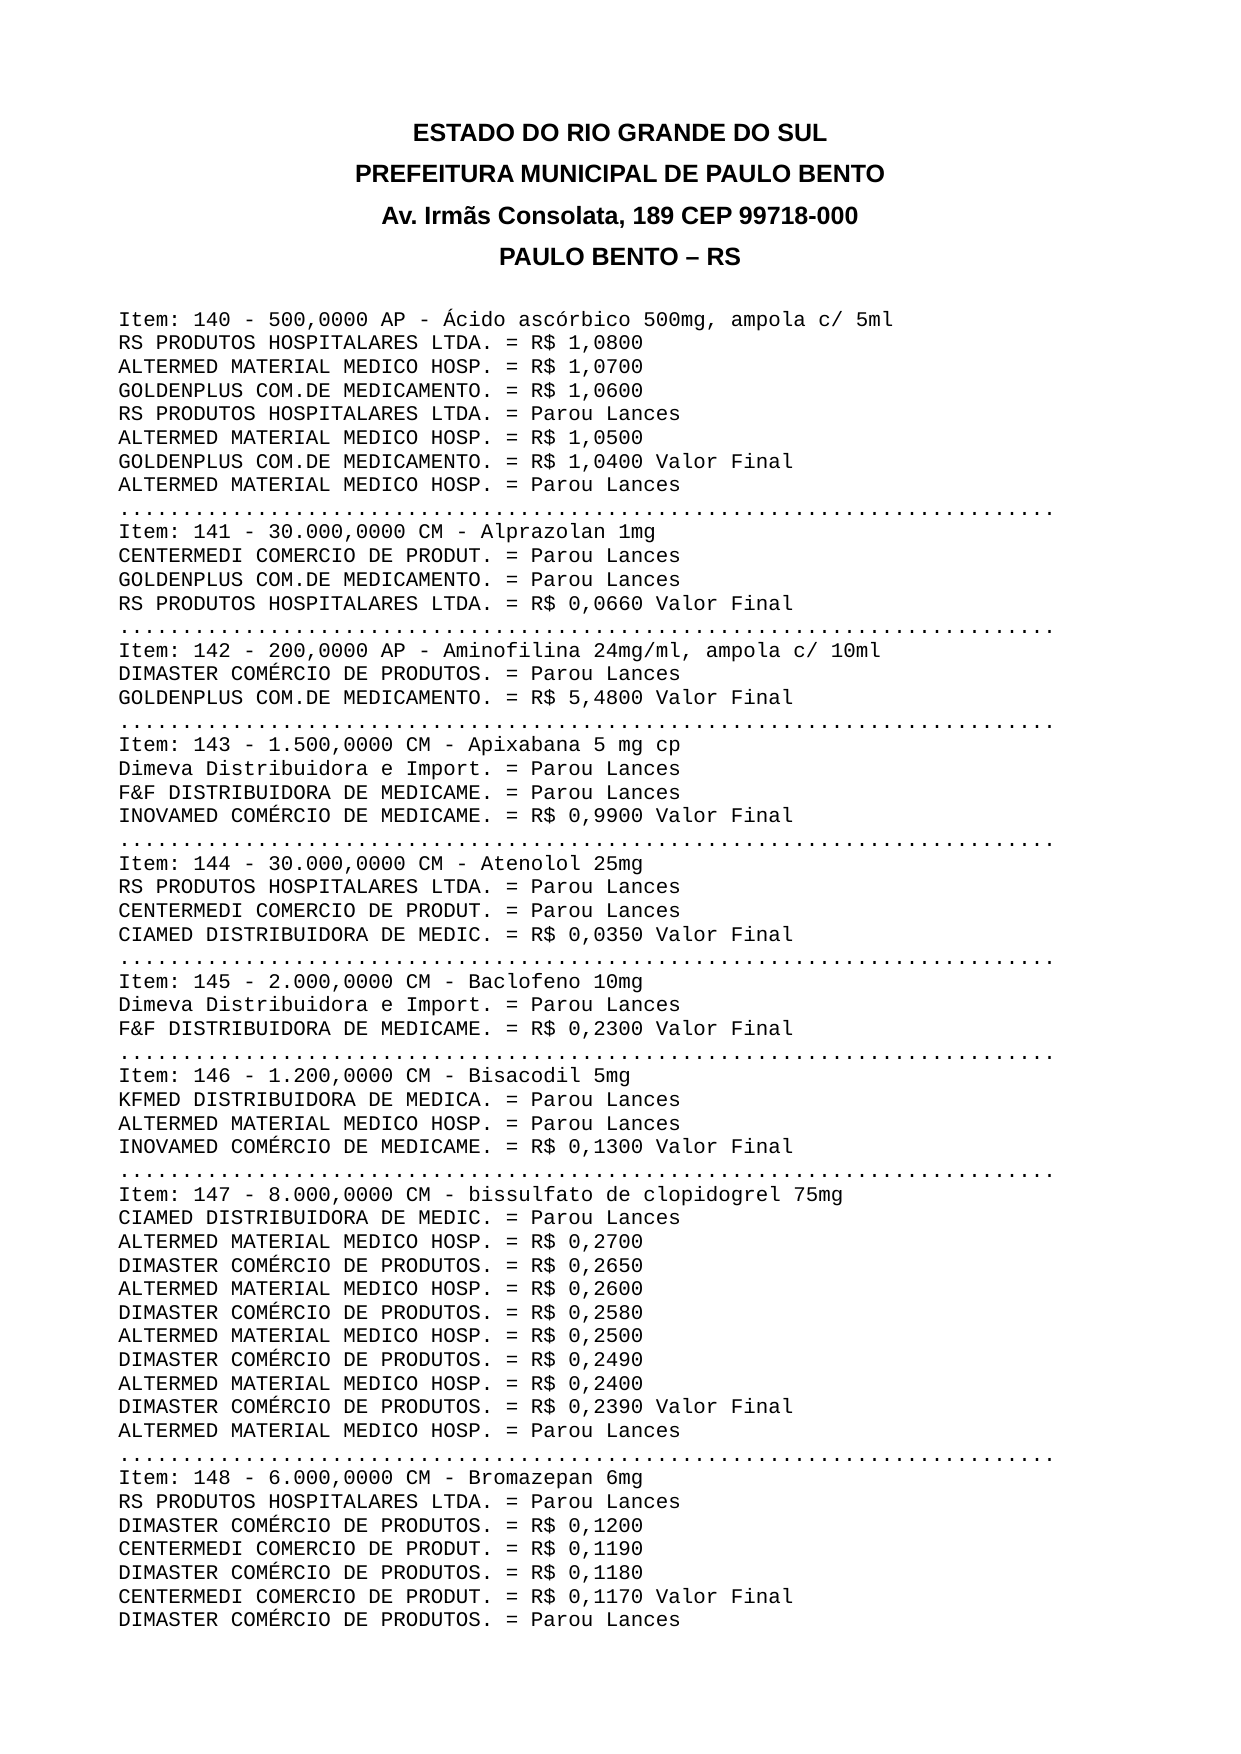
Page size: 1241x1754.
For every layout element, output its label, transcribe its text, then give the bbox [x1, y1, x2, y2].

text Item: 140 - 500,0000 AP - Ácido ascórbico 500mg, ampola c/ 5ml RS PRODUTOS HOSPITALARES LTDA. = R$ 1,0800 ALTERMED MATERIAL MEDICO HOSP. = R$ 1,0700 GOLDENPLUS COM.DE MEDICAMENTO. = R$ 1,0600 RS PRODUTOS HOSPITALARES LTDA. = Parou Lances ALTERMED MATERIAL MEDICO HOSP. = R$ 1,0500 GOLDENPLUS COM.DE MEDICAMENTO. = R$ 1,0400 Valor Final ALTERMED MATERIAL MEDICO HOSP. = Parou Lances ........................................................................... Item: 141 - 30.000,0000 CM - Alprazolan 1mg CENTERMEDI COMERCIO DE PRODUT. = Parou Lances GOLDENPLUS COM.DE MEDICAMENTO. = Parou Lances RS PRODUTOS HOSPITALARES LTDA. = R$ 0,0660 Valor Final ........................................................................... Item: 142 - 200,0000 AP - Aminofilina 24mg/ml, ampola c/ 10ml DIMASTER COMÉRCIO DE PRODUTOS. = Parou Lances GOLDENPLUS COM.DE MEDICAMENTO. = R$ 5,4800 Valor Final ........................................................................... Item: 143 - 1.500,0000 CM - Apixabana 5 mg cp Dimeva Distribuidora e Import. = Parou Lances F&F DISTRIBUIDORA DE MEDICAME. = Parou Lances INOVAMED COMÉRCIO DE MEDICAME. = R$ 0,9900 Valor Final ........................................................................... Item: 144 - 30.000,0000 CM - Atenolol 25mg RS PRODUTOS HOSPITALARES LTDA. = Parou Lances CENTERMEDI COMERCIO DE PRODUT. = Parou Lances CIAMED DISTRIBUIDORA DE MEDIC. = R$ 0,0350 Valor Final ........................................................................... Item: 145 - 2.000,0000 CM - Baclofeno 10mg Dimeva Distribuidora e Import. = Parou Lances F&F DISTRIBUIDORA DE MEDICAME. = R$ 0,2300 Valor Final ........................................................................... Item: 146 - 1.200,0000 CM - Bisacodil 5mg KFMED DISTRIBUIDORA DE MEDICA. = Parou Lances ALTERMED MATERIAL MEDICO HOSP. = Parou Lances INOVAMED COMÉRCIO DE MEDICAME. = R$ 0,1300 Valor Final ........................................................................... Item: 147 - 8.000,0000 CM - bissulfato de clopidogrel 75mg CIAMED DISTRIBUIDORA DE MEDIC. = Parou Lances ALTERMED MATERIAL MEDICO HOSP. = R$ 0,2700 DIMASTER COMÉRCIO DE PRODUTOS. = R$ 0,2650 ALTERMED MATERIAL MEDICO HOSP. = R$ 0,2600 DIMASTER COMÉRCIO DE PRODUTOS. = R$ 0,2580 ALTERMED MATERIAL MEDICO HOSP. = R$ 0,2500 DIMASTER COMÉRCIO DE PRODUTOS. = R$ 0,2490 ALTERMED MATERIAL MEDICO HOSP. = R$ 0,2400 DIMASTER COMÉRCIO DE PRODUTOS. = R$ 0,2390 Valor Final ALTERMED MATERIAL MEDICO HOSP. = Parou Lances ........................................................................... Item: 148 - 6.000,0000 CM - Bromazepan 6mg RS PRODUTOS HOSPITALARES LTDA. = Parou Lances DIMASTER COMÉRCIO DE PRODUTOS. = R$ 0,1200 CENTERMEDI COMERCIO DE PRODUT. = R$ 0,1190 DIMASTER COMÉRCIO DE PRODUTOS. = R$ 0,1180 CENTERMEDI COMERCIO DE PRODUT. = R$ 0,1170 Valor Final DIMASTER COMÉRCIO DE PRODUTOS. = Parou Lances [118, 309, 1122, 1633]
